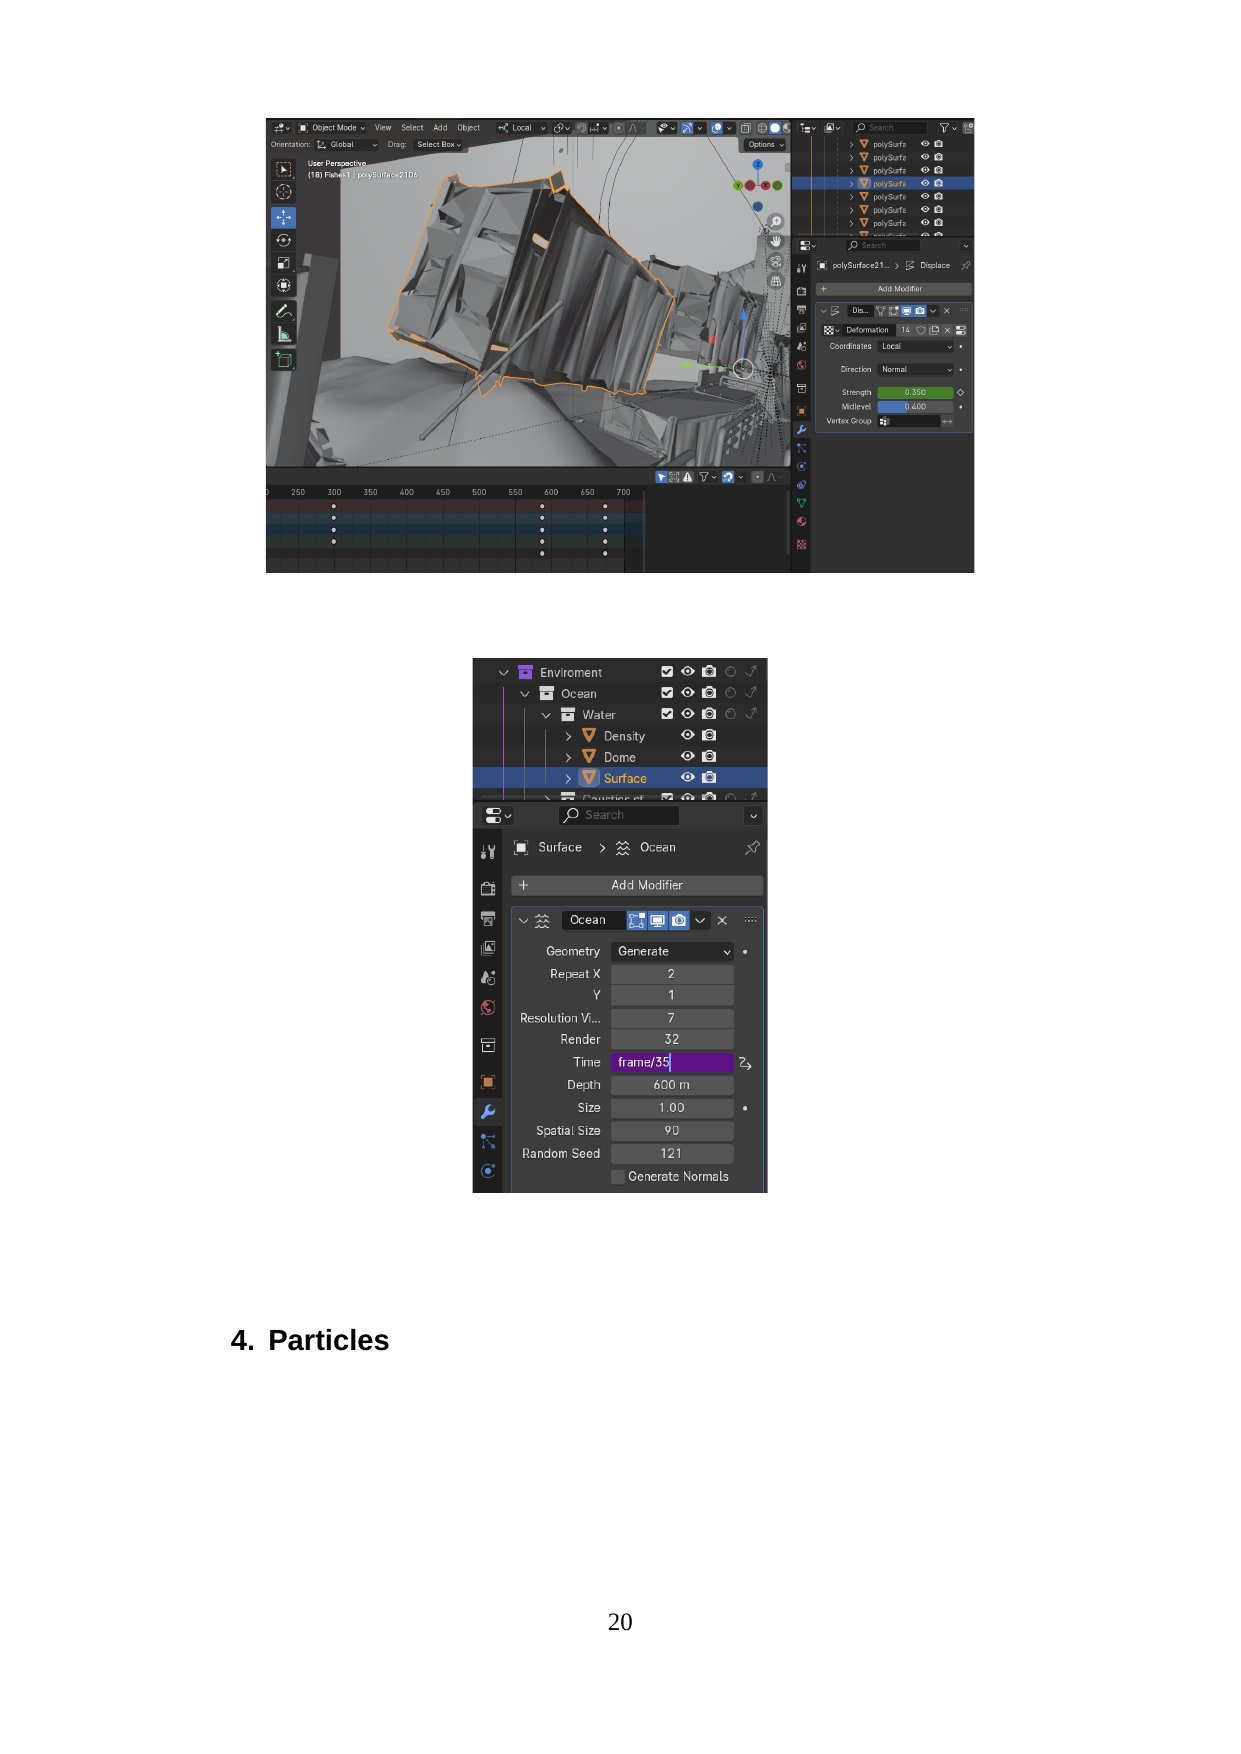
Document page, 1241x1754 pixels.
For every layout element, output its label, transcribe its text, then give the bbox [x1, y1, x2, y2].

picture [472, 658, 768, 1193]
subtitle Particles [231, 1323, 1122, 1356]
picture [265, 118, 975, 573]
